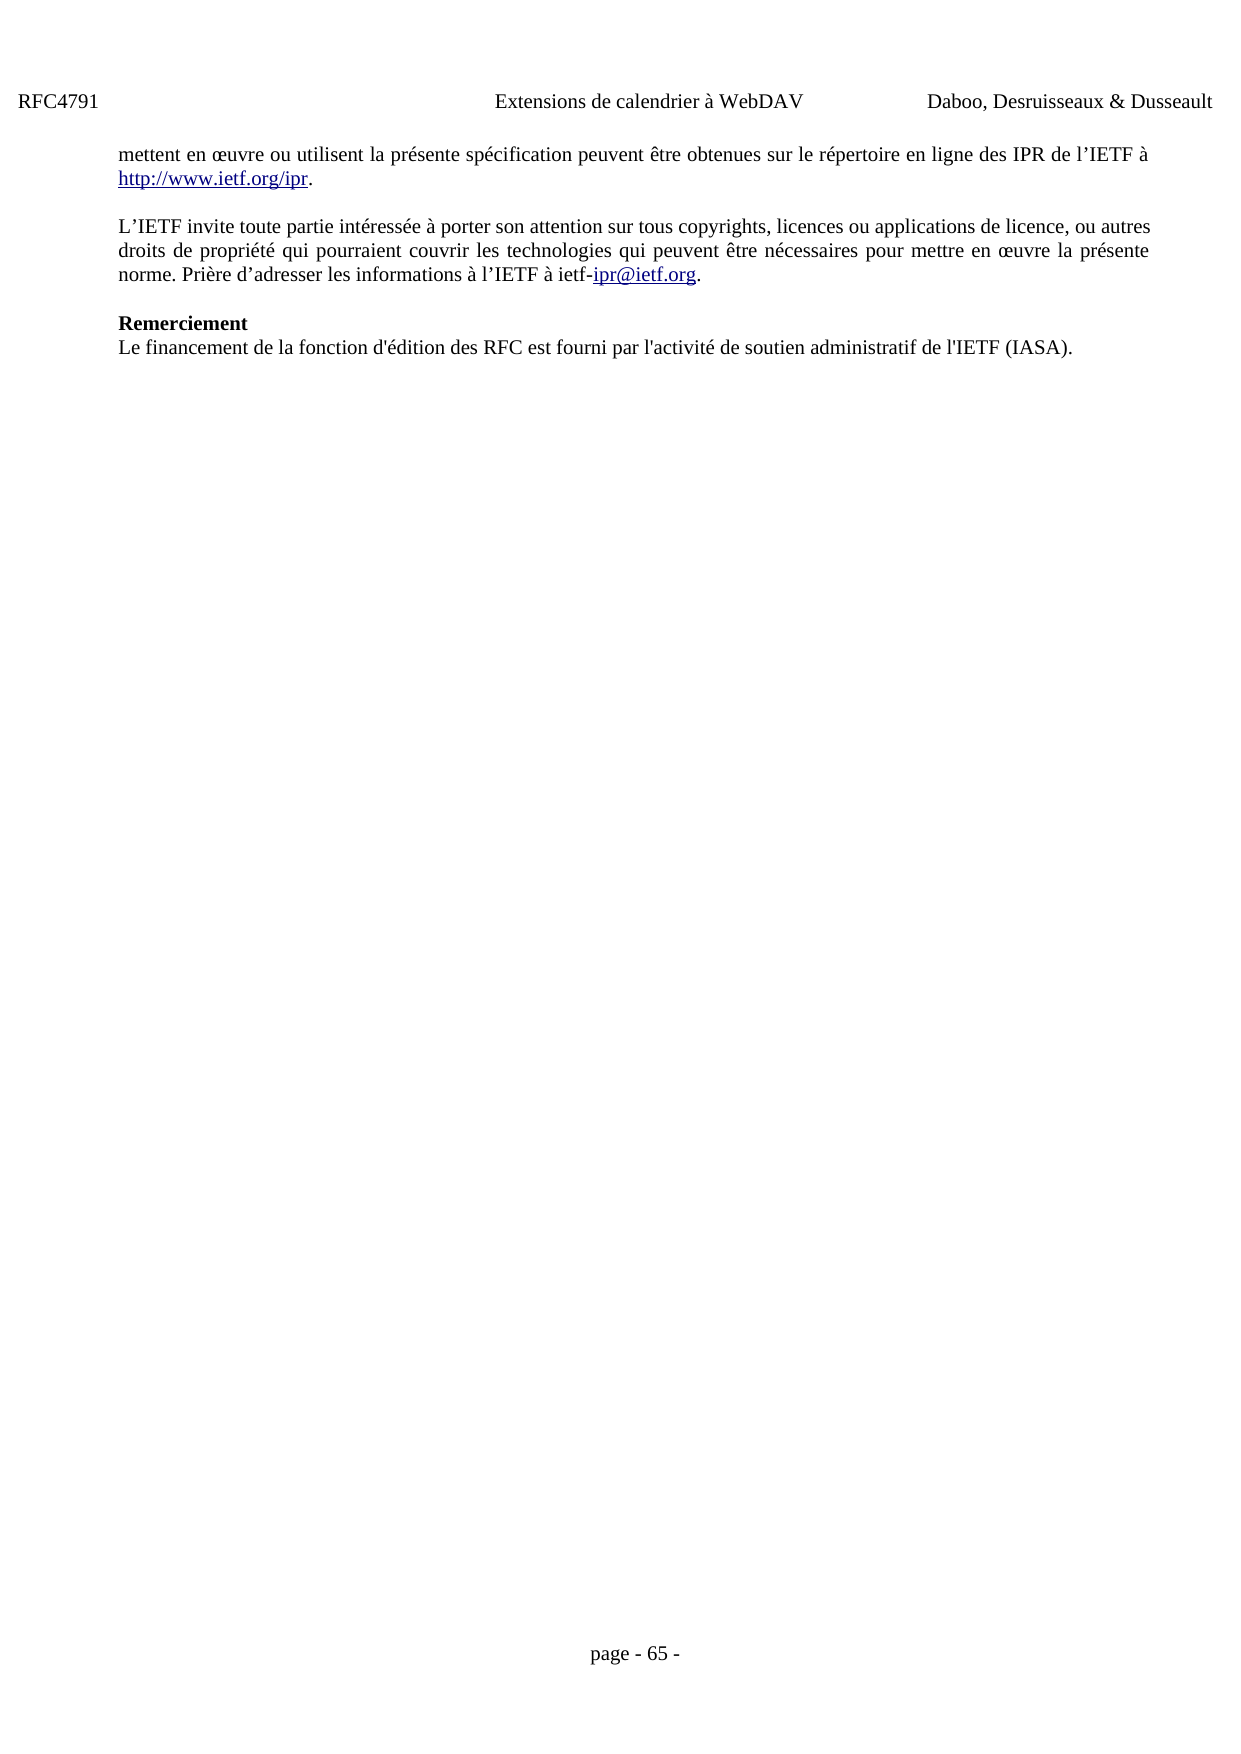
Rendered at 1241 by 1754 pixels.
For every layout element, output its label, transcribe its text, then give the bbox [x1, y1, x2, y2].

text Remerciement [118, 311, 1152, 334]
text Le financement de la fonction d'édition des RFC est fourni par l'activité de soutien administratif de l'IETF (IASA). [118, 334, 1152, 359]
text L’IETF invite toute partie intéressée à porter son attention sur tous copyrights, licences ou applications de licence, ou autres droits de propriété qui pourraient couvrir les technologies qui peuvent être nécessaires pour mettre en œuvre la présente norme. Prière d’adresser les informations à l’IETF à ietf-ipr@ietf.org. [118, 214, 1152, 286]
text mettent en œuvre ou utilisent la présente spécification peuvent être obtenues sur le répertoire en ligne des IPR de l’IETF à http://www.ietf.org/ipr. [118, 142, 1152, 190]
